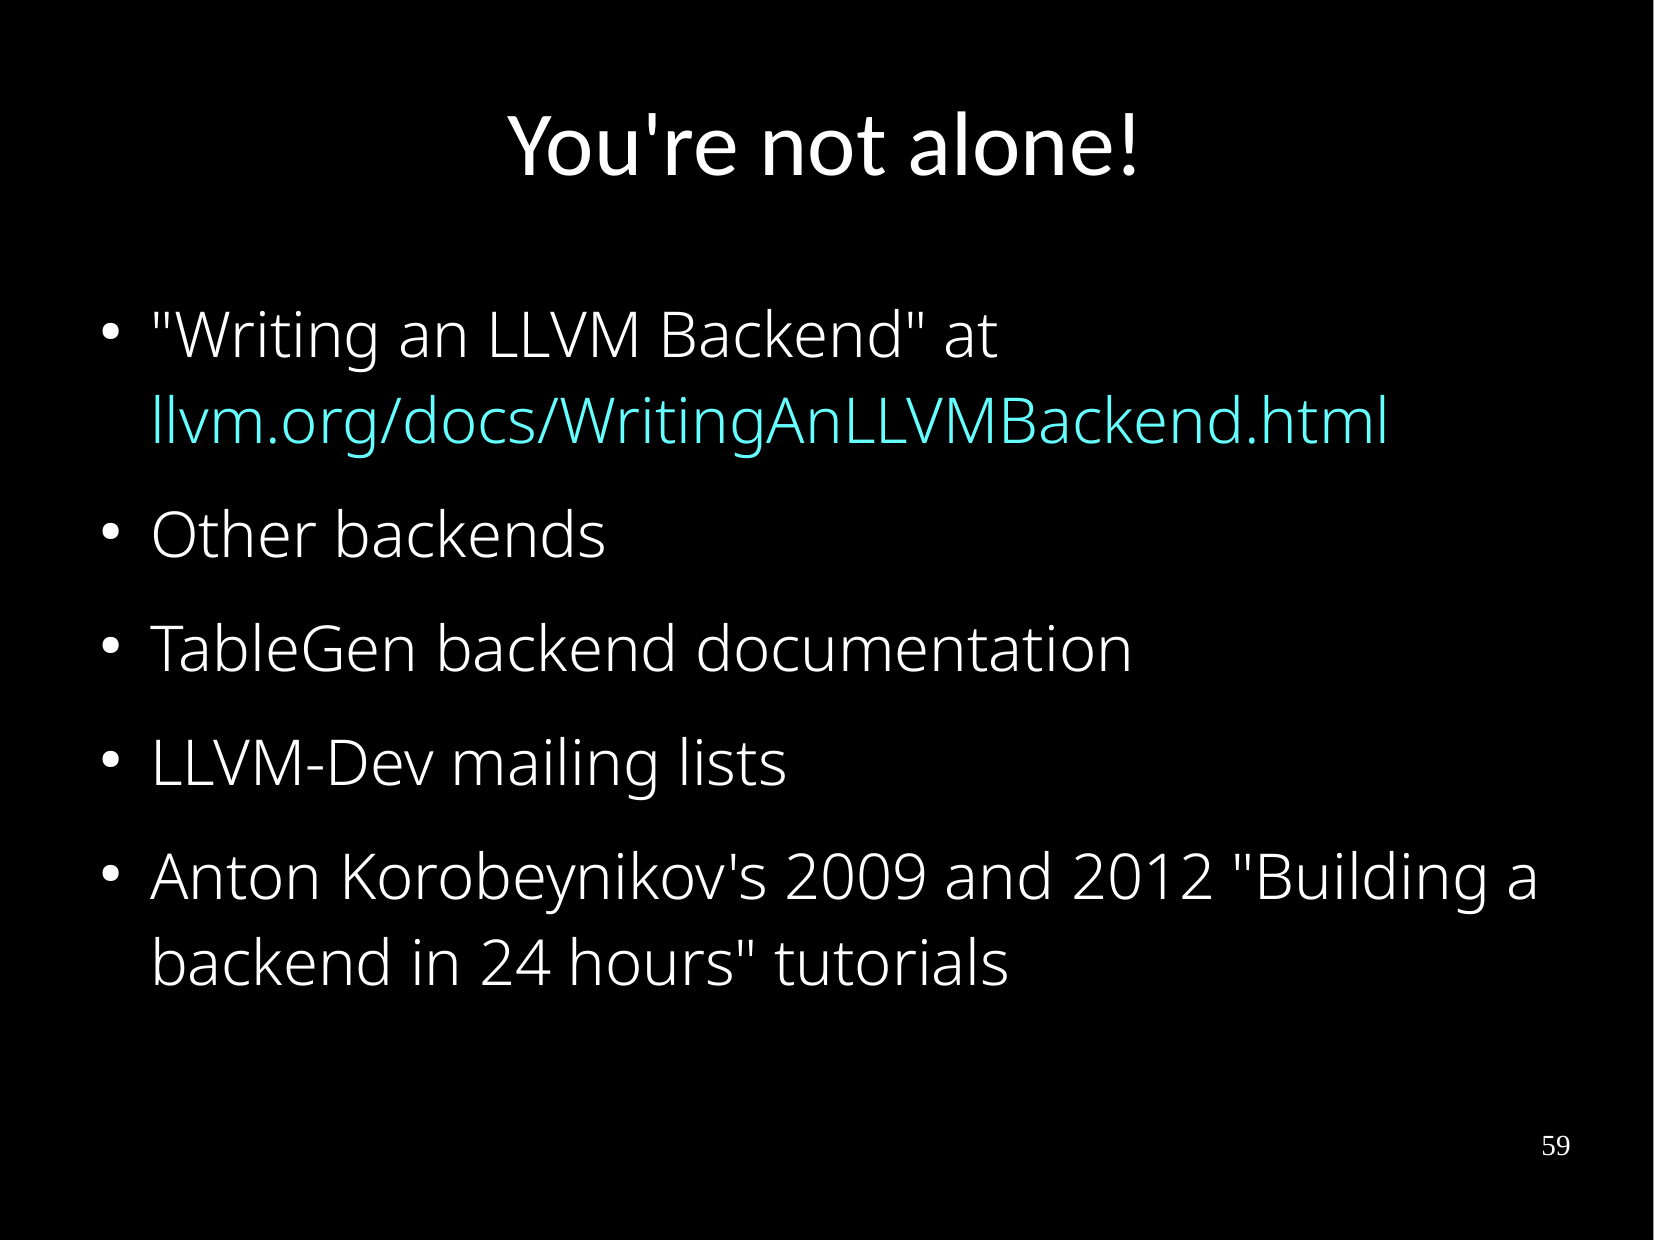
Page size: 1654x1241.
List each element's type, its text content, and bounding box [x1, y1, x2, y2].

list "Writing an LLVM Backend" at llvm.org/docs/WritingAnLLVMBackend.html Other backends TableGen backend documentation LLVM-Dev mailing lists Anton Korobeynikov's 2009 and 2012 "Building a backend in 24 hours" tutorials [82, 290, 1571, 1010]
title You're not alone! [82, 49, 1571, 257]
